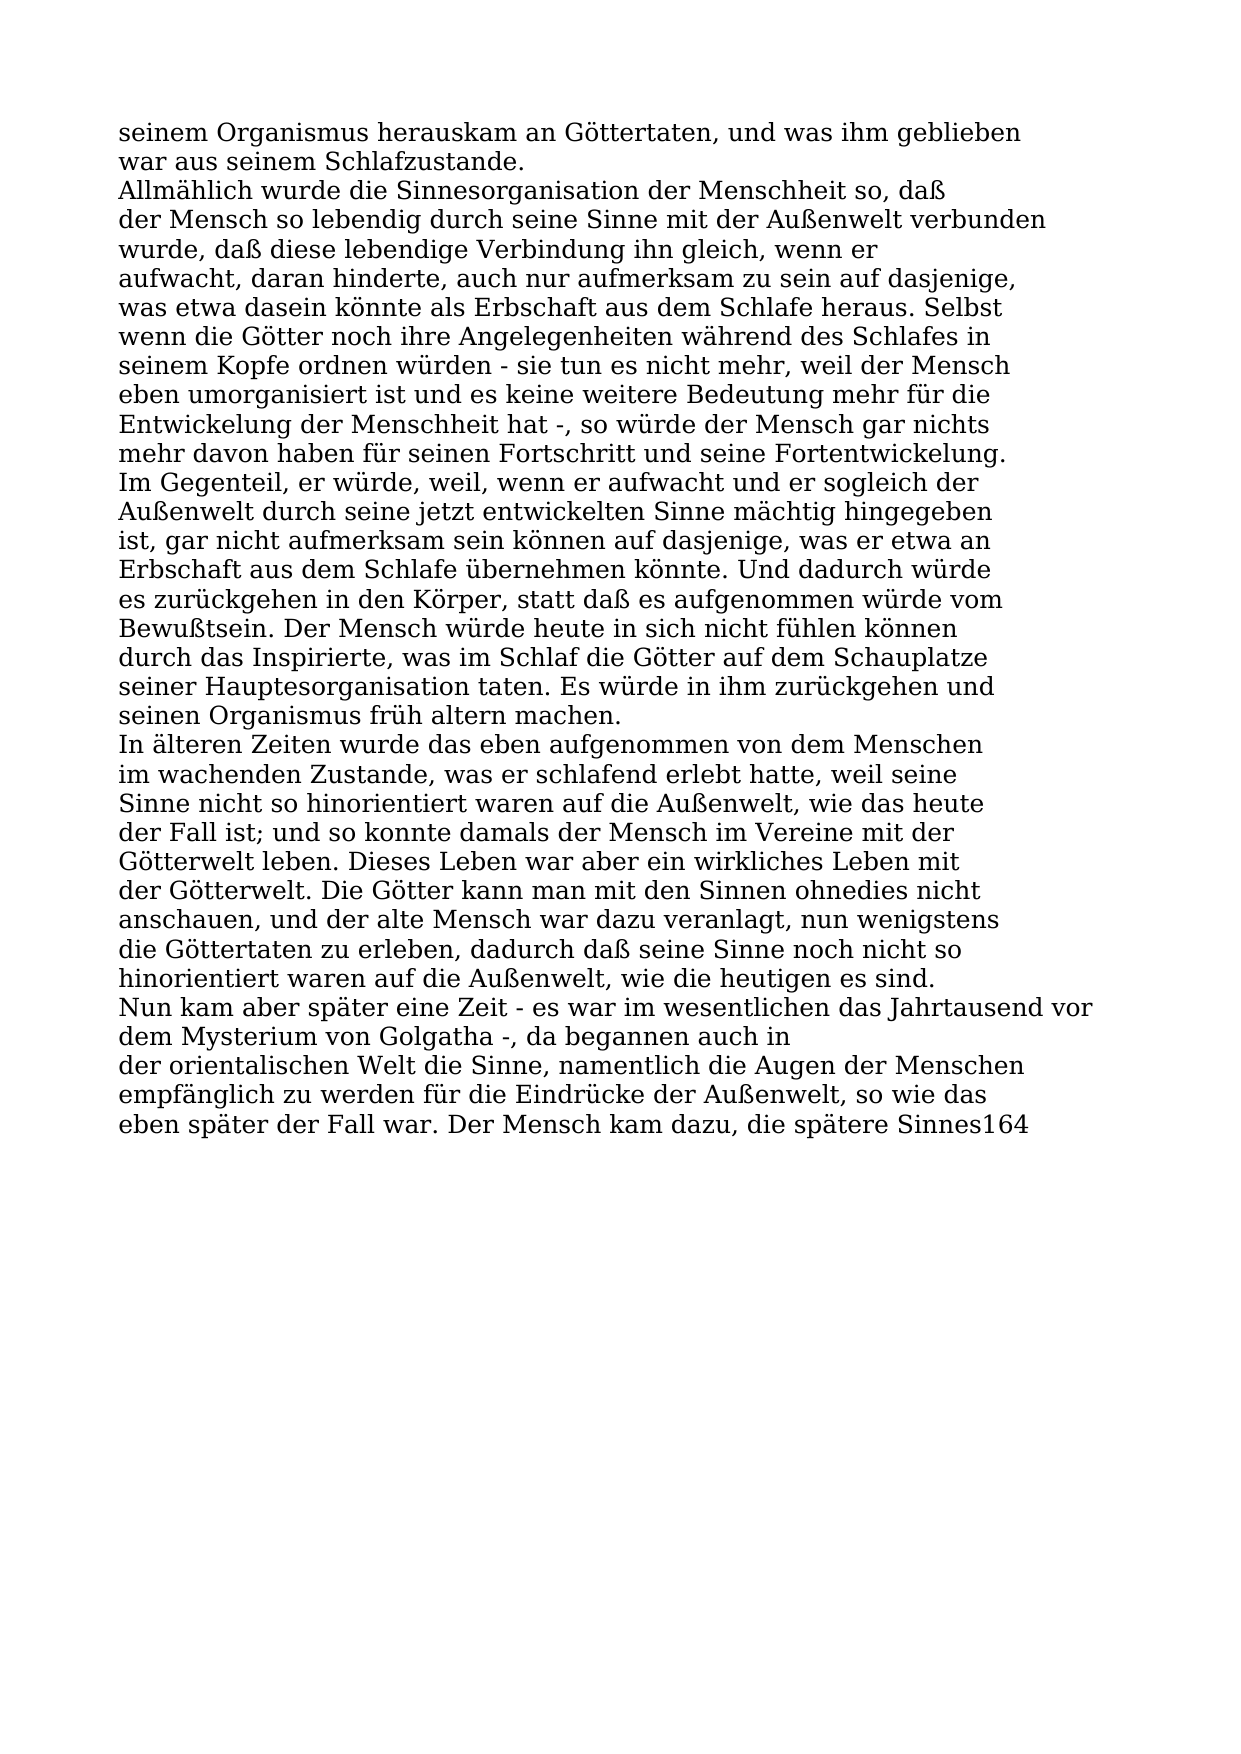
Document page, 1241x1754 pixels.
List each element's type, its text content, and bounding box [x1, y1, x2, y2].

text der Fall ist; und so konnte damals der Mensch im Vereine mit der [118, 818, 1122, 847]
text seinen Organismus früh altern machen. [118, 701, 1122, 731]
text durch das Inspirierte, was im Schlaf die Götter auf dem Schauplatze [118, 643, 1122, 672]
text seinem Kopfe ordnen würden - sie tun es nicht mehr, weil der Mensch [118, 351, 1122, 381]
text was etwa dasein könnte als Erbschaft aus dem Schlafe heraus. Selbst [118, 293, 1122, 322]
text ist, gar nicht aufmerksam sein können auf dasjenige, was er etwa an [118, 526, 1122, 556]
text Götterwelt leben. Dieses Leben war aber ein wirkliches Leben mit [118, 847, 1122, 876]
text anschauen, und der alte Mensch war dazu veranlagt, nun wenigstens [118, 906, 1122, 935]
text In älteren Zeiten wurde das eben aufgenommen von dem Menschen [118, 731, 1122, 760]
text eben umorganisiert ist und es keine weitere Bedeutung mehr für die [118, 381, 1122, 410]
text mehr davon haben für seinen Fortschritt und seine Fortentwickelung. [118, 439, 1122, 468]
text Entwickelung der Menschheit hat -, so würde der Mensch gar nichts [118, 410, 1122, 439]
text empfänglich zu werden für die Eindrücke der Außenwelt, so wie das [118, 1081, 1122, 1110]
text wenn die Götter noch ihre Angelegenheiten während des Schlafes in [118, 322, 1122, 351]
text Im Gegenteil, er würde, weil, wenn er aufwacht und er sogleich der [118, 468, 1122, 497]
text aufwacht, daran hinderte, auch nur aufmerksam zu sein auf dasjenige, [118, 264, 1122, 293]
text der orientalischen Welt die Sinne, namentlich die Augen der Menschen [118, 1051, 1122, 1081]
text Nun kam aber später eine Zeit - es war im wesentlichen das Jahrtausend vor dem Mysterium von Golgatha -, da begannen auch in [118, 993, 1122, 1051]
text der Mensch so lebendig durch seine Sinne mit der Außenwelt verbunden wurde, daß diese lebendige Verbindung ihn gleich, wenn er [118, 206, 1122, 264]
text Bewußtsein. Der Mensch würde heute in sich nicht fühlen können [118, 614, 1122, 643]
text Sinne nicht so hinorientiert waren auf die Außenwelt, wie das heute [118, 789, 1122, 818]
text im wachenden Zustande, was er schlafend erlebt hatte, weil seine [118, 760, 1122, 789]
text eben später der Fall war. Der Mensch kam dazu, die spätere Sinnes164 [118, 1110, 1122, 1139]
text Erbschaft aus dem Schlafe übernehmen könnte. Und dadurch würde [118, 556, 1122, 585]
text seinem Organismus herauskam an Göttertaten, und was ihm geblieben [118, 118, 1122, 147]
text die Göttertaten zu erleben, dadurch daß seine Sinne noch nicht so hinorientiert waren auf die Außenwelt, wie die heutigen es sind. [118, 935, 1122, 993]
text Allmählich wurde die Sinnesorganisation der Menschheit so, daß [118, 176, 1122, 206]
text war aus seinem Schlafzustande. [118, 147, 1122, 176]
text Außenwelt durch seine jetzt entwickelten Sinne mächtig hingegeben [118, 497, 1122, 526]
text seiner Hauptesorganisation taten. Es würde in ihm zurückgehen und [118, 672, 1122, 701]
text es zurückgehen in den Körper, statt daß es aufgenommen würde vom [118, 585, 1122, 614]
text der Götterwelt. Die Götter kann man mit den Sinnen ohnedies nicht [118, 876, 1122, 906]
